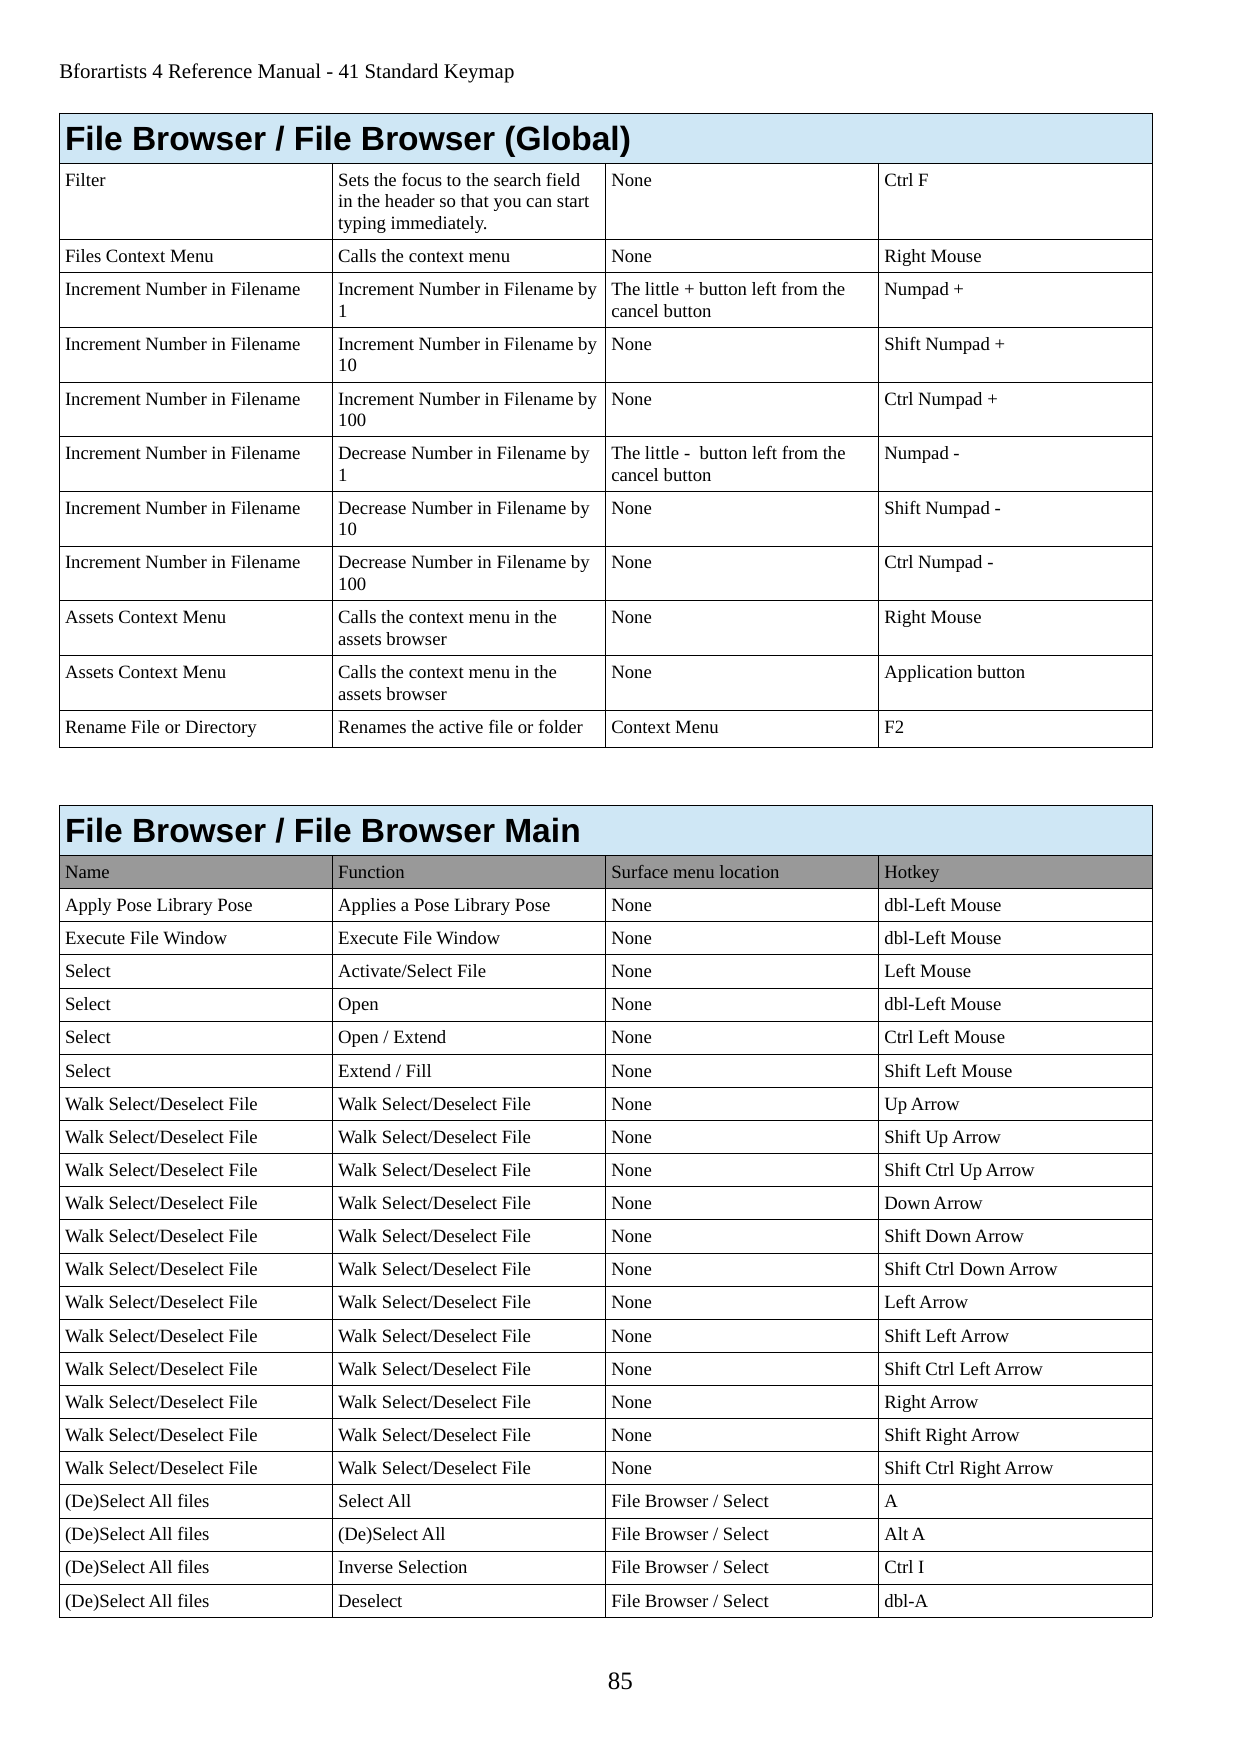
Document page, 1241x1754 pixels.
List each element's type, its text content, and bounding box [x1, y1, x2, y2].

table_cell Right Mouse [879, 240, 1152, 272]
table_cell Walk Select/Deselect File [333, 1254, 605, 1286]
table_cell Walk Select/Deselect File [333, 1386, 605, 1418]
table_cell None [606, 1121, 878, 1153]
table_cell Ctrl Numpad + [879, 383, 1152, 436]
table_cell None [606, 989, 878, 1021]
table_cell A [879, 1485, 1152, 1517]
table_cell Execute File Window [60, 922, 332, 954]
table_cell None [606, 1154, 878, 1186]
table_cell Ctrl F [879, 164, 1152, 239]
table_cell dbl-Left Mouse [879, 989, 1152, 1021]
table_cell Select [60, 989, 332, 1021]
table_cell Shift Ctrl Left Arrow [879, 1353, 1152, 1385]
table_cell None [606, 492, 878, 546]
table_header File Browser / File Browser Main [60, 806, 1152, 855]
table_cell Walk Select/Deselect File [60, 1187, 332, 1219]
table_cell Walk Select/Deselect File [60, 1452, 332, 1484]
table_cell Shift Ctrl Up Arrow [879, 1154, 1152, 1186]
table_cell The little + button left from the cancel button [606, 273, 878, 327]
table_cell None [606, 1022, 878, 1054]
table_cell Select [60, 955, 332, 987]
table_cell Walk Select/Deselect File [60, 1353, 332, 1385]
table_cell Sets the focus to the search field in the header so that you can start typing immediately. [333, 164, 605, 239]
table_cell Inverse Selection [333, 1552, 605, 1584]
table_cell None [606, 1220, 878, 1252]
table_cell Open [333, 989, 605, 1021]
table_cell None [606, 922, 878, 954]
table_cell Increment Number in Filename by 10 [333, 328, 605, 382]
table_cell None [606, 1055, 878, 1087]
table_cell Select [60, 1022, 332, 1054]
table_cell Walk Select/Deselect File [60, 1419, 332, 1451]
table_cell Increment Number in Filename [60, 437, 332, 491]
table_cell Files Context Menu [60, 240, 332, 272]
table_cell The little - button left from the cancel button [606, 437, 878, 491]
table_cell (De)Select All files [60, 1585, 332, 1617]
table_cell Apply Pose Library Pose [60, 889, 332, 921]
table_cell Walk Select/Deselect File [333, 1320, 605, 1352]
table_cell Walk Select/Deselect File [60, 1386, 332, 1418]
table_cell Surface menu location [606, 856, 878, 888]
table_cell Increment Number in Filename [60, 492, 332, 546]
table_cell None [606, 1088, 878, 1120]
table_cell Assets Context Menu [60, 601, 332, 655]
table_cell Select All [333, 1485, 605, 1517]
table_cell None [606, 1452, 878, 1484]
table_cell Increment Number in Filename by 1 [333, 273, 605, 327]
table_cell Walk Select/Deselect File [60, 1088, 332, 1120]
table_cell Walk Select/Deselect File [60, 1320, 332, 1352]
table_cell Calls the context menu in the assets browser [333, 656, 605, 710]
table_cell Name [60, 856, 332, 888]
table_cell Walk Select/Deselect File [333, 1419, 605, 1451]
table_cell Left Mouse [879, 955, 1152, 987]
table_header File Browser / File Browser (Global) [60, 114, 1152, 163]
table_cell Extend / Fill [333, 1055, 605, 1087]
table_cell Deselect [333, 1585, 605, 1617]
table_cell Alt A [879, 1519, 1152, 1551]
table_cell Decrease Number in Filename by 10 [333, 492, 605, 546]
table_cell Walk Select/Deselect File [60, 1287, 332, 1319]
table_cell None [606, 1320, 878, 1352]
table_cell Shift Down Arrow [879, 1220, 1152, 1252]
table_cell Execute File Window [333, 922, 605, 954]
table_cell Shift Right Arrow [879, 1419, 1152, 1451]
table_cell Shift Left Arrow [879, 1320, 1152, 1352]
table_cell Walk Select/Deselect File [333, 1287, 605, 1319]
table_cell (De)Select All files [60, 1519, 332, 1551]
table_cell None [606, 328, 878, 382]
table_cell Walk Select/Deselect File [60, 1220, 332, 1252]
table_cell dbl-Left Mouse [879, 922, 1152, 954]
table_cell None [606, 955, 878, 987]
table_cell Down Arrow [879, 1187, 1152, 1219]
table_cell Shift Ctrl Down Arrow [879, 1254, 1152, 1286]
table_cell Assets Context Menu [60, 656, 332, 710]
table_cell Activate/Select File [333, 955, 605, 987]
table_cell None [606, 1254, 878, 1286]
table_cell Application button [879, 656, 1152, 710]
table_cell Walk Select/Deselect File [60, 1121, 332, 1153]
table_cell Right Mouse [879, 601, 1152, 655]
table_cell None [606, 656, 878, 710]
table_cell None [606, 1187, 878, 1219]
table_cell Applies a Pose Library Pose [333, 889, 605, 921]
table_cell F2 [879, 711, 1152, 747]
table_cell None [606, 164, 878, 239]
table_cell Right Arrow [879, 1386, 1152, 1418]
table_cell None [606, 240, 878, 272]
table_cell Shift Left Mouse [879, 1055, 1152, 1087]
table_cell None [606, 547, 878, 600]
table_cell Walk Select/Deselect File [60, 1254, 332, 1286]
table_cell Walk Select/Deselect File [333, 1353, 605, 1385]
table_cell None [606, 383, 878, 436]
table_cell Hotkey [879, 856, 1152, 888]
table_cell File Browser / Select [606, 1485, 878, 1517]
table_cell Calls the context menu in the assets browser [333, 601, 605, 655]
table_cell Context Menu [606, 711, 878, 747]
table_cell Increment Number in Filename [60, 328, 332, 382]
table_cell Ctrl I [879, 1552, 1152, 1584]
table_cell Shift Ctrl Right Arrow [879, 1452, 1152, 1484]
table_cell File Browser / Select [606, 1519, 878, 1551]
table_cell Calls the context menu [333, 240, 605, 272]
table_cell Function [333, 856, 605, 888]
table_cell Walk Select/Deselect File [333, 1154, 605, 1186]
table_cell Filter [60, 164, 332, 239]
table_cell (De)Select All files [60, 1552, 332, 1584]
table_cell Decrease Number in Filename by 100 [333, 547, 605, 600]
table_cell None [606, 1287, 878, 1319]
table_cell (De)Select All files [60, 1485, 332, 1517]
table_cell Shift Up Arrow [879, 1121, 1152, 1153]
table_cell Walk Select/Deselect File [333, 1187, 605, 1219]
table_cell Walk Select/Deselect File [333, 1220, 605, 1252]
table_cell Ctrl Left Mouse [879, 1022, 1152, 1054]
table_cell Open / Extend [333, 1022, 605, 1054]
table_cell Rename File or Directory [60, 711, 332, 747]
table_cell Decrease Number in Filename by 1 [333, 437, 605, 491]
table_cell Ctrl Numpad - [879, 547, 1152, 600]
table_cell None [606, 1353, 878, 1385]
table_cell dbl-A [879, 1585, 1152, 1617]
table_cell None [606, 1386, 878, 1418]
table_cell File Browser / Select [606, 1585, 878, 1617]
table_cell None [606, 1419, 878, 1451]
table_cell Numpad + [879, 273, 1152, 327]
table_cell Renames the active file or folder [333, 711, 605, 747]
table_cell Shift Numpad - [879, 492, 1152, 546]
table_cell Increment Number in Filename [60, 273, 332, 327]
table_cell Up Arrow [879, 1088, 1152, 1120]
table_cell None [606, 889, 878, 921]
table_cell Left Arrow [879, 1287, 1152, 1319]
table_cell Select [60, 1055, 332, 1087]
table_cell dbl-Left Mouse [879, 889, 1152, 921]
table_cell Walk Select/Deselect File [60, 1154, 332, 1186]
table_cell Increment Number in Filename [60, 383, 332, 436]
table_cell Increment Number in Filename [60, 547, 332, 600]
table_cell Shift Numpad + [879, 328, 1152, 382]
table_cell Walk Select/Deselect File [333, 1088, 605, 1120]
table_cell Walk Select/Deselect File [333, 1121, 605, 1153]
table_cell Numpad - [879, 437, 1152, 491]
table_cell Walk Select/Deselect File [333, 1452, 605, 1484]
table_cell File Browser / Select [606, 1552, 878, 1584]
table_cell Increment Number in Filename by 100 [333, 383, 605, 436]
table_cell (De)Select All [333, 1519, 605, 1551]
table_cell None [606, 601, 878, 655]
